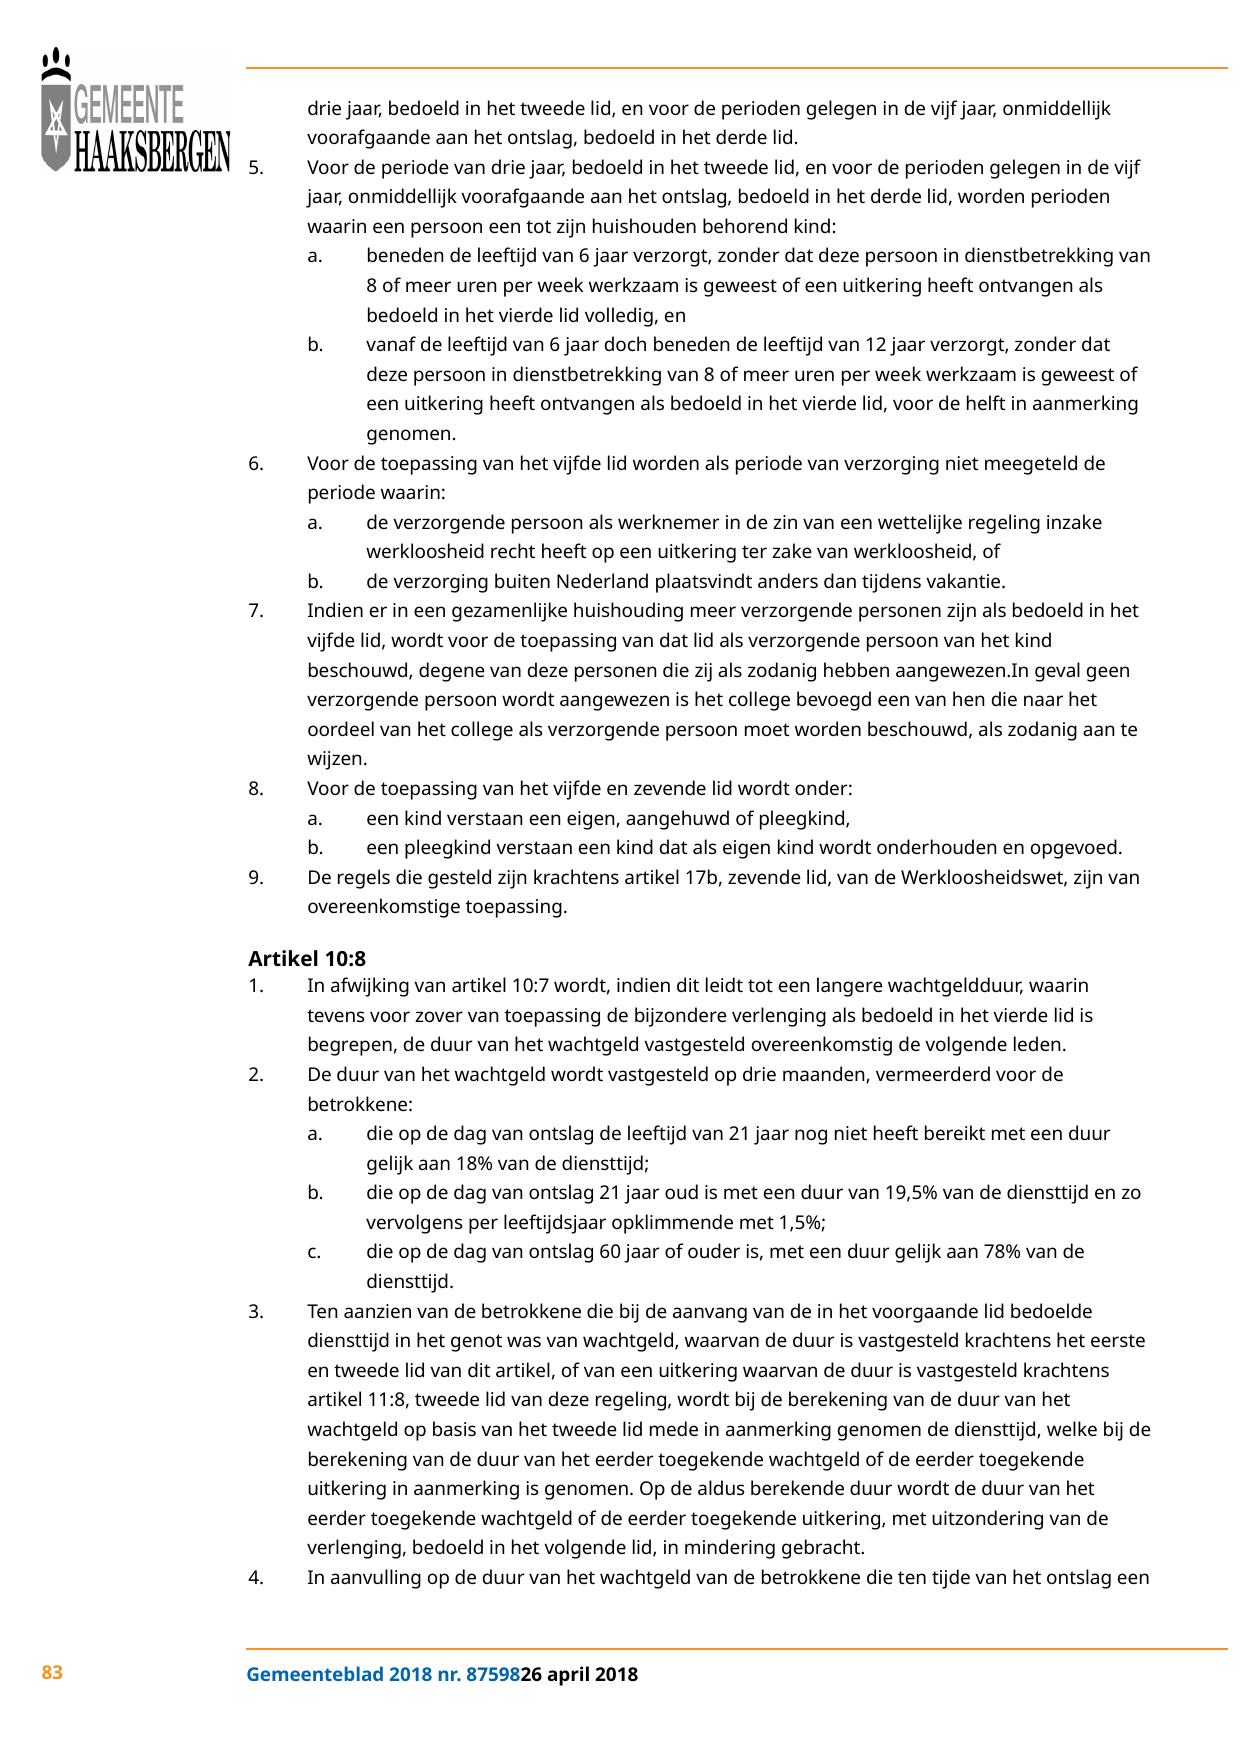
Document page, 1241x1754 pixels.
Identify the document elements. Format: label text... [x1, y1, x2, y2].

list Voor de toepassing van het vijfde en zevende lid wordt onder: [248, 775, 1152, 801]
list Indien er in een gezamenlijke huishouding meer verzorgende personen zijn als bedoeld in het vijfde lid, wordt voor de toepassing van dat lid als verzorgende persoon van het kind beschouwd, degene van deze personen die zij als zodanig hebben aangewezen.In geval geen verzorgende persoon wordt aangewezen is het college bevoegd een van hen die naar het oordeel van het college als verzorgende persoon moet worden beschouwd, als zodanig aan te wijzen. [248, 598, 1152, 771]
list De duur van het wachtgeld wordt vastgesteld op drie maanden, vermeerderd voor de betrokkene: [248, 1061, 1152, 1116]
list die op de dag van ontslag 60 jaar of ouder is, met een duur gelijk aan 78% van de diensttijd. [307, 1239, 1152, 1294]
list een kind verstaan een eigen, aangehuwd of pleegkind, [307, 805, 1152, 831]
list die op de dag van ontslag de leeftijd van 21 jaar nog niet heeft bereikt met een duur gelijk aan 18% van de diensttijd; [307, 1120, 1152, 1176]
text Artikel 10:8 [248, 944, 1152, 972]
list Ten aanzien van de betrokkene die bij de aanvang van de in het voorgaande lid bedoelde diensttijd in het genot was van wachtgeld, waarvan de duur is vastgesteld krachtens het eerste en tweede lid van dit artikel, of van een uitkering waarvan de duur is vastgesteld krachtens artikel 11:8, tweede lid van deze regeling, wordt bij de berekening van de duur van het wachtgeld op basis van het tweede lid mede in aanmerking genomen de diensttijd, welke bij de berekening van de duur van het eerder toegekende wachtgeld of de eerder toegekende uitkering in aanmerking is genomen. Op de aldus berekende duur wordt de duur van het eerder toegekende wachtgeld of de eerder toegekende uitkering, met uitzondering van de verlenging, bedoeld in het volgende lid, in mindering gebracht. [248, 1298, 1152, 1560]
list de verzorging buiten Nederland plaatsvindt anders dan tijdens vakantie. [307, 568, 1152, 594]
list In aanvulling op de duur van het wachtgeld van de betrokkene die ten tijde van het ontslag een [248, 1564, 1152, 1590]
list beneden de leeftijd van 6 jaar verzorgt, zonder dat deze persoon in dienstbetrekking van 8 of meer uren per week werkzaam is geweest of een uitkering heeft ontvangen als bedoeld in het vierde lid volledig, en [307, 243, 1152, 328]
list Voor de toepassing van het vijfde lid worden als periode van verzorging niet meegeteld de periode waarin: [248, 450, 1152, 505]
list drie jaar, bedoeld in het tweede lid, en voor de perioden gelegen in de vijf jaar, onmiddellijk voorafgaande aan het ontslag, bedoeld in het derde lid. [248, 95, 1152, 150]
list Voor de periode van drie jaar, bedoeld in het tweede lid, en voor de perioden gelegen in de vijf jaar, onmiddellijk voorafgaande aan het ontslag, bedoeld in het derde lid, worden perioden waarin een persoon een tot zijn huishouden behorend kind: [248, 154, 1152, 239]
list die op de dag van ontslag 21 jaar oud is met een duur van 19,5% van de diensttijd en zo vervolgens per leeftijdsjaar opklimmende met 1,5%; [307, 1179, 1152, 1235]
list In afwijking van artikel 10:7 wordt, indien dit leidt tot een langere wachtgeldduur, waarin tevens voor zover van toepassing de bijzondere verlenging als bedoeld in het vierde lid is begrepen, de duur van het wachtgeld vastgesteld overeenkomstig de volgende leden. [248, 972, 1152, 1057]
picture [41, 47, 231, 172]
list een pleegkind verstaan een kind dat als eigen kind wordt onderhouden en opgevoed. [307, 834, 1152, 860]
list vanaf de leeftijd van 6 jaar doch beneden de leeftijd van 12 jaar verzorgt, zonder dat deze persoon in dienstbetrekking van 8 of meer uren per week werkzaam is geweest of een uitkering heeft ontvangen als bedoeld in het vierde lid, voor de helft in aanmerking genomen. [307, 331, 1152, 446]
list de verzorgende persoon als werknemer in de zin van een wettelijke regeling inzake werkloosheid recht heeft op een uitkering ter zake van werkloosheid, of [307, 509, 1152, 564]
list De regels die gesteld zijn krachtens artikel 17b, zevende lid, van de Werkloosheidswet, zijn van overeenkomstige toepassing. [248, 864, 1152, 919]
